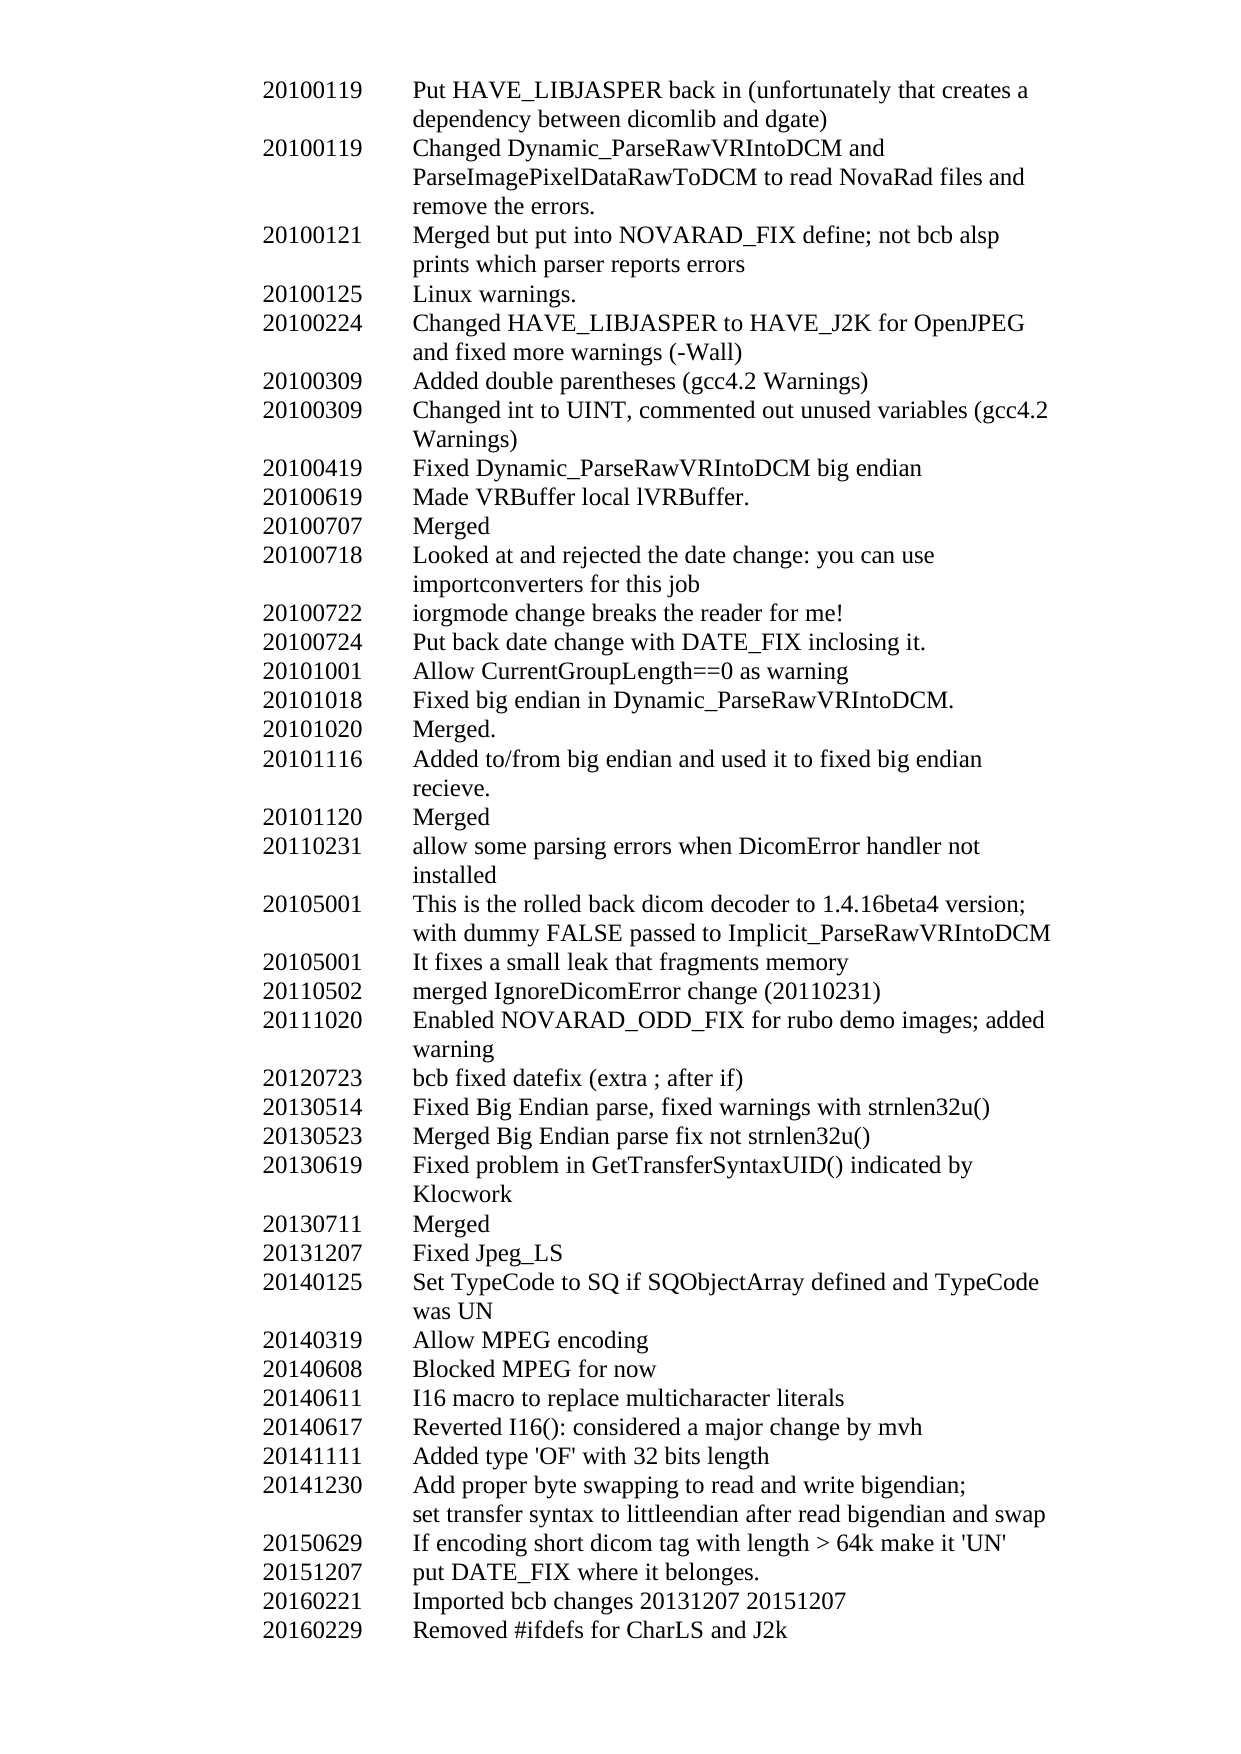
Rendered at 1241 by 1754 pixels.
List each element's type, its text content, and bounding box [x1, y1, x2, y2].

text 20140608 Blocked MPEG for now [187, 1354, 1053, 1383]
text 20100125 Linux warnings. [187, 278, 1053, 307]
text 20100224 Changed HAVE_LIBJASPER to HAVE_J2K for OpenJPEG and fixed more warnings (-Wall) [187, 307, 1053, 366]
text 20101001 Allow CurrentGroupLength==0 as warning [187, 656, 1053, 685]
text 20100119 Put HAVE_LIBJASPER back in (unfortunately that creates a dependency between dicomlib and dgate) [187, 75, 1053, 133]
text 20110502 merged IgnoreDicomError change (20110231) [187, 976, 1053, 1005]
text 20100419 Fixed Dynamic_ParseRawVRIntoDCM big endian [187, 453, 1053, 482]
text 20151207 put DATE_FIX where it belonges. [187, 1557, 1053, 1586]
text 20140617 Reverted I16(): considered a major change by mvh [187, 1412, 1053, 1441]
text 20140611 I16 macro to replace multicharacter literals [187, 1383, 1053, 1412]
text 20160221 Imported bcb changes 20131207 20151207 [187, 1586, 1053, 1615]
text 20101018 Fixed big endian in Dynamic_ParseRawVRIntoDCM. [187, 685, 1053, 714]
text 20110231 allow some parsing errors when DicomError handler not installed [187, 831, 1053, 889]
text 20100309 Added double parentheses (gcc4.2 Warnings) [187, 366, 1053, 395]
text 20101020 Merged. [187, 714, 1053, 743]
text 20130523 Merged Big Endian parse fix not strnlen32u() [187, 1121, 1053, 1150]
text 20100724 Put back date change with DATE_FIX inclosing it. [187, 627, 1053, 656]
text 20105001 This is the rolled back dicom decoder to 1.4.16beta4 version; with dummy FALSE passed to Implicit_ParseRawVRIntoDCM [187, 889, 1053, 947]
text 20100718 Looked at and rejected the date change: you can use importconverters for this job [187, 540, 1053, 598]
text 20100722 iorgmode change breaks the reader for me! [187, 598, 1053, 627]
text 20105001 It fixes a small leak that fragments memory [187, 947, 1053, 976]
text 20120723 bcb fixed datefix (extra ; after if) [187, 1063, 1053, 1092]
text 20101116 Added to/from big endian and used it to fixed big endian recieve. [187, 743, 1053, 802]
text 20111020 Enabled NOVARAD_ODD_FIX for rubo demo images; added warning [187, 1005, 1053, 1063]
text 20160229 Removed #ifdefs for CharLS and J2k [187, 1615, 1053, 1644]
text 20141230 Add proper byte swapping to read and write bigendian; [187, 1470, 1053, 1499]
text 20100619 Made VRBuffer local lVRBuffer. [187, 482, 1053, 511]
text 20100707 Merged [187, 511, 1053, 540]
text 20130514 Fixed Big Endian parse, fixed warnings with strnlen32u() [187, 1092, 1053, 1121]
text 20140319 Allow MPEG encoding [187, 1325, 1053, 1354]
text 20140125 Set TypeCode to SQ if SQObjectArray defined and TypeCode was UN [187, 1267, 1053, 1325]
text 20100121 Merged but put into NOVARAD_FIX define; not bcb alsp prints which parser reports errors [187, 220, 1053, 278]
text 20131207 Fixed Jpeg_LS [187, 1237, 1053, 1267]
text 20100309 Changed int to UINT, commented out unused variables (gcc4.2 Warnings) [187, 395, 1053, 453]
text 20150629 If encoding short dicom tag with length > 64k make it 'UN' [187, 1528, 1053, 1557]
text set transfer syntax to littleendian after read bigendian and swap [187, 1499, 1053, 1528]
text 20141111 Added type 'OF' with 32 bits length [187, 1441, 1053, 1470]
text 20130711 Merged [187, 1208, 1053, 1237]
text 20100119 Changed Dynamic_ParseRawVRIntoDCM and ParseImagePixelDataRawToDCM to read NovaRad files and remove the errors. [187, 133, 1053, 220]
text 20101120 Merged [187, 802, 1053, 831]
text 20130619 Fixed problem in GetTransferSyntaxUID() indicated by Klocwork [187, 1150, 1053, 1208]
